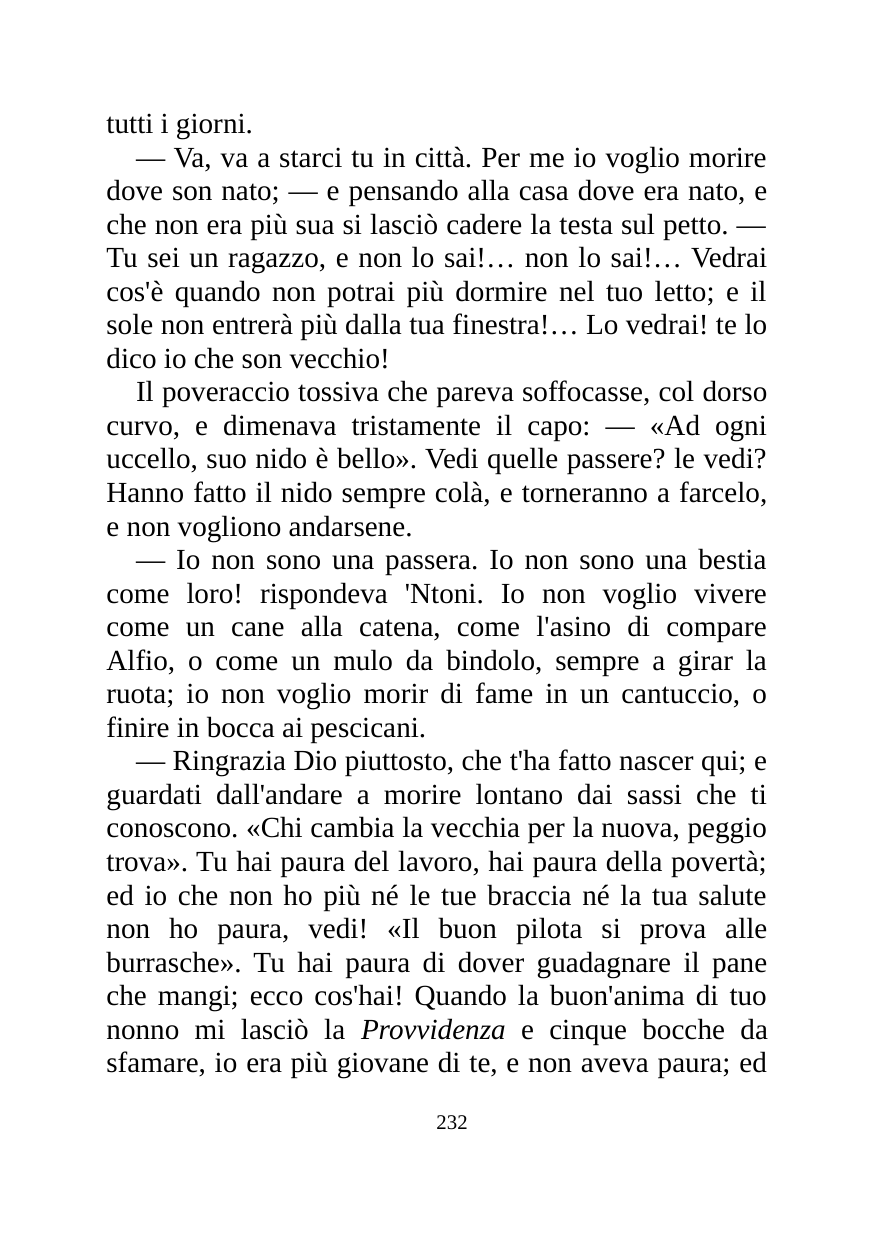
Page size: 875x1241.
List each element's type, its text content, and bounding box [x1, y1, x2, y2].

text tutti i giorni. [106, 106, 768, 140]
text — Ringrazia Dio piuttosto, che t'ha fatto nascer qui; e guardati dall'andare a morire lontano dai sassi che ti conoscono. «Chi cambia la vecchia per la nuova, peggio trova». Tu hai paura del lavoro, hai paura della povertà; ed io che non ho più né le tue braccia né la tua salute non ho paura, vedi! «Il buon pilota si prova alle burrasche». Tu hai paura di dover guadagnare il pane che mangi; ecco cos'hai! Quando la buon'anima di tuo nonno mi lasciò la Provvidenza e cinque bocche da sfamare, io era più giovane di te, e non aveva paura; ed [106, 743, 768, 1079]
text Il poveraccio tossiva che pareva soffocasse, col dorso curvo, e dimenava tristamente il capo: — «Ad ogni uccello, suo nido è bello». Vedi quelle passere? le vedi? Hanno fatto il nido sempre colà, e torneranno a farcelo, e non vogliono andarsene. [106, 374, 768, 542]
text — Va, va a starci tu in città. Per me io voglio morire dove son nato; — e pensando alla casa dove era nato, e che non era più sua si lasciò cadere la testa sul petto. — Tu sei un ragazzo, e non lo sai!… non lo sai!… Vedrai cos'è quando non potrai più dormire nel tuo letto; e il sole non entrerà più dalla tua finestra!… Lo vedrai! te lo dico io che son vecchio! [106, 140, 768, 374]
text — Io non sono una passera. Io non sono una bestia come loro! rispondeva 'Ntoni. Io non voglio vivere come un cane alla catena, come l'asino di compare Alfio, o come un mulo da bindolo, sempre a girar la ruota; io non voglio morir di fame in un cantuccio, o finire in bocca ai pescicani. [106, 542, 768, 743]
